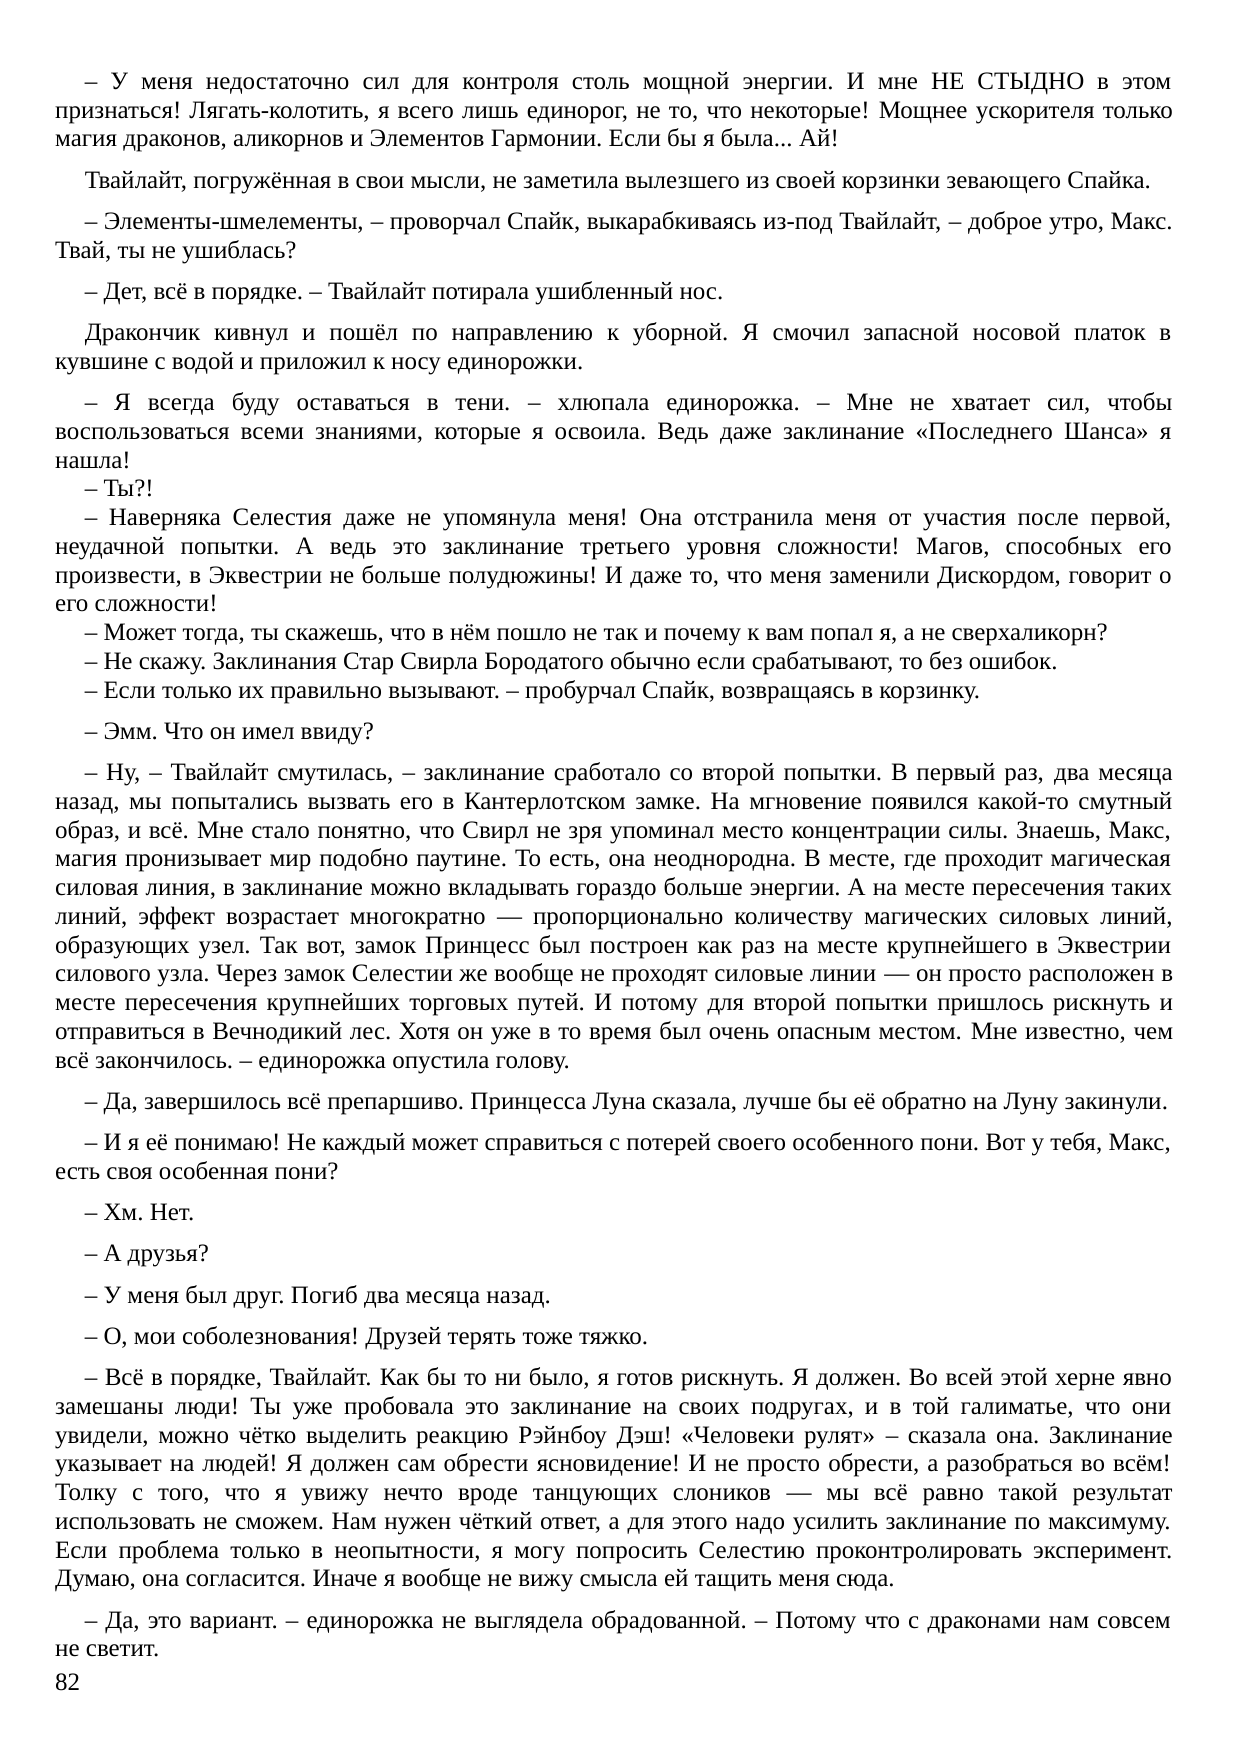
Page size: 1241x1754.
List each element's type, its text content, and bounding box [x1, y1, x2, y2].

text – А друзья? [55, 1238, 1173, 1267]
text – Всё в порядке, Твайлайт. Как бы то ни было, я готов рискнуть. Я должен. Во всей этой херне явно замешаны люди! Ты уже пробовала это заклинание на своих подругах, и в той галиматье, что они увидели, можно чётко выделить реакцию Рэйнбоу Дэш! «Человеки рулят» – сказала она. Заклинание указывает на людей! Я должен сам обрести ясновидение! И не просто обрести, а разобраться во всём! Толку с того, что я увижу нечто вроде танцующих слоников — мы всё равно такой результат использовать не сможем. Нам нужен чёткий ответ, а для этого надо усилить заклинание по максимуму. Если проблема только в неопытности, я могу попросить Селестию проконтролировать эксперимент. Думаю, она согласится. Иначе я вообще не вижу смысла ей тащить меня сюда. [55, 1362, 1173, 1592]
text – Да, завершилось всё препаршиво. Принцесса Луна сказала, лучше бы её обратно на Луну закинули. [55, 1086, 1173, 1115]
text – Эмм. Что он имел ввиду? [55, 716, 1173, 745]
text – Может тогда, ты скажешь, что в нём пошло не так и почему к вам попал я, а не сверхаликорн? [55, 617, 1173, 646]
text Дракончик кивнул и пошёл по направлению к уборной. Я смочил запасной носовой платок в кувшине с водой и приложил к носу единорожки. [55, 317, 1173, 375]
text – У меня был друг. Погиб два месяца назад. [55, 1280, 1173, 1308]
text – Наверняка Селестия даже не упомянула меня! Она отстранила меня от участия после первой, неудачной попытки. А ведь это заклинание третьего уровня сложности! Магов, способных его произвести, в Эквестрии не больше полудюжины! И даже то, что меня заменили Дискордом, говорит о его сложности! [55, 502, 1173, 617]
text Твайлайт, погружённая в свои мысли, не заметила вылезшего из своей корзинки зевающего Спайка. [55, 165, 1173, 193]
text – Элементы-шмелементы, – проворчал Спайк, выкарабкиваясь из-под Твайлайт, – доброе утро, Макс. Твай, ты не ушиблась? [55, 206, 1173, 263]
text – Хм. Нет. [55, 1197, 1173, 1226]
text – Ты?! [55, 473, 1173, 502]
text – Дет, всё в порядке. – Твайлайт потирала ушибленный нос. [55, 276, 1173, 305]
text – О, мои соболезнования! Друзей терять тоже тяжко. [55, 1321, 1173, 1350]
text – Я всегда буду оставаться в тени. – хлюпала единорожка. – Мне не хватает сил, чтобы воспользоваться всеми знаниями, которые я освоила. Ведь даже заклинание «Последнего Шанса» я нашла! [55, 387, 1173, 473]
text – Ну, – Твайлайт смутилась, – заклинание сработало со второй попытки. В первый раз, два месяца назад, мы попытались вызвать его в Кантерлотском замке. На мгновение появился какой-то смутный образ, и всё. Мне стало понятно, что Свирл не зря упоминал место концентрации силы. Знаешь, Макс, магия пронизывает мир подобно паутине. То есть, она неоднородна. В месте, где проходит магическая силовая линия, в заклинание можно вкладывать гораздо больше энергии. А на месте пересечения таких линий, эффект возрастает многократно — пропорционально количеству магических силовых линий, образующих узел. Так вот, замок Принцесс был построен как раз на месте крупнейшего в Эквестрии силового узла. Через замок Селестии же вообще не проходят силовые линии — он просто расположен в месте пересечения крупнейших торговых путей. И потому для второй попытки пришлось рискнуть и отправиться в Вечнодикий лес. Хотя он уже в то время был очень опасным местом. Мне известно, чем всё закончилось. – единорожка опустила голову. [55, 757, 1173, 1073]
text – Не скажу. Заклинания Стар Свирла Бородатого обычно если срабатывают, то без ошибок. [55, 646, 1173, 675]
text – И я её понимаю! Не каждый может справиться с потерей своего особенного пони. Вот у тебя, Макс, есть своя особенная пони? [55, 1127, 1173, 1185]
text – У меня недостаточно сил для контроля столь мощной энергии. И мне НЕ СТЫДНО в этом признаться! Лягать-колотить, я всего лишь единорог, не то, что некоторые! Мощнее ускорителя только магия драконов, аликорнов и Элементов Гармонии. Если бы я была... Ай! [55, 66, 1173, 152]
text – Если только их правильно вызывают. – пробурчал Спайк, возвращаясь в корзинку. [55, 675, 1173, 703]
text – Да, это вариант. – единорожка не выглядела обрадованной. – Потому что с драконами нам совсем не светит. [55, 1605, 1173, 1662]
